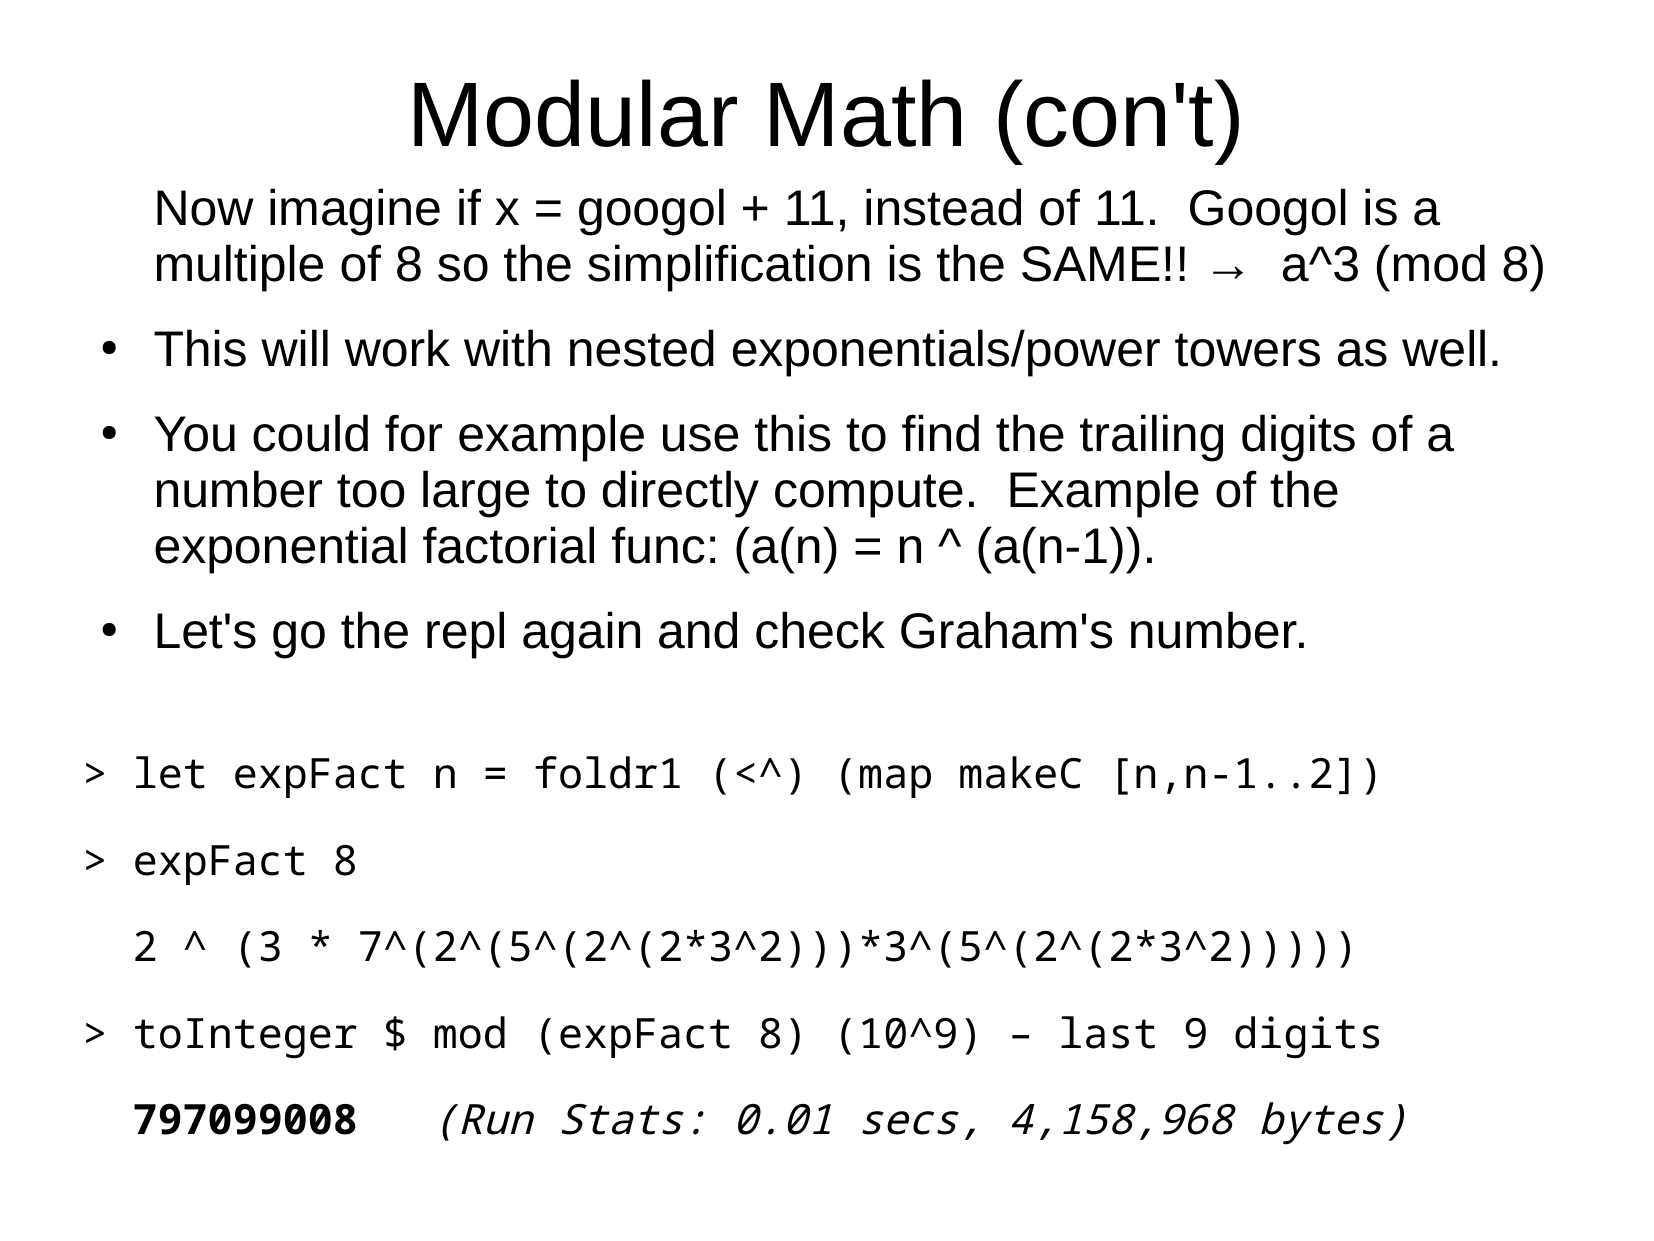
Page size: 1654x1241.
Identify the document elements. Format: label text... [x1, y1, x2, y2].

title Modular Math (con't) [82, 49, 1571, 180]
list Now imagine if x = googol + 11, instead of 11. Googol is a multiple of 8 so the simplification is the SAME!! → a^3 (mod 8) This will work with nested exponentials/power towers as well. You could for example use this to find the trailing digits of a number too large to directly compute. Example of the exponential factorial func: (a(n) = n ^ (a(n-1)). Let's go the repl again and check Graham's number. > let expFact n = foldr1 (<^) (map makeC [n,n-1..2]) > expFact 8 2 ^ (3 * 7^(2^(5^(2^(2*3^2)))*3^(5^(2^(2*3^2))))) > toInteger $ mod (expFact 8) (10^9) – last 9 digits 797099008 (Run Stats: 0.01 secs, 4,158,968 bytes) [82, 180, 1571, 1186]
